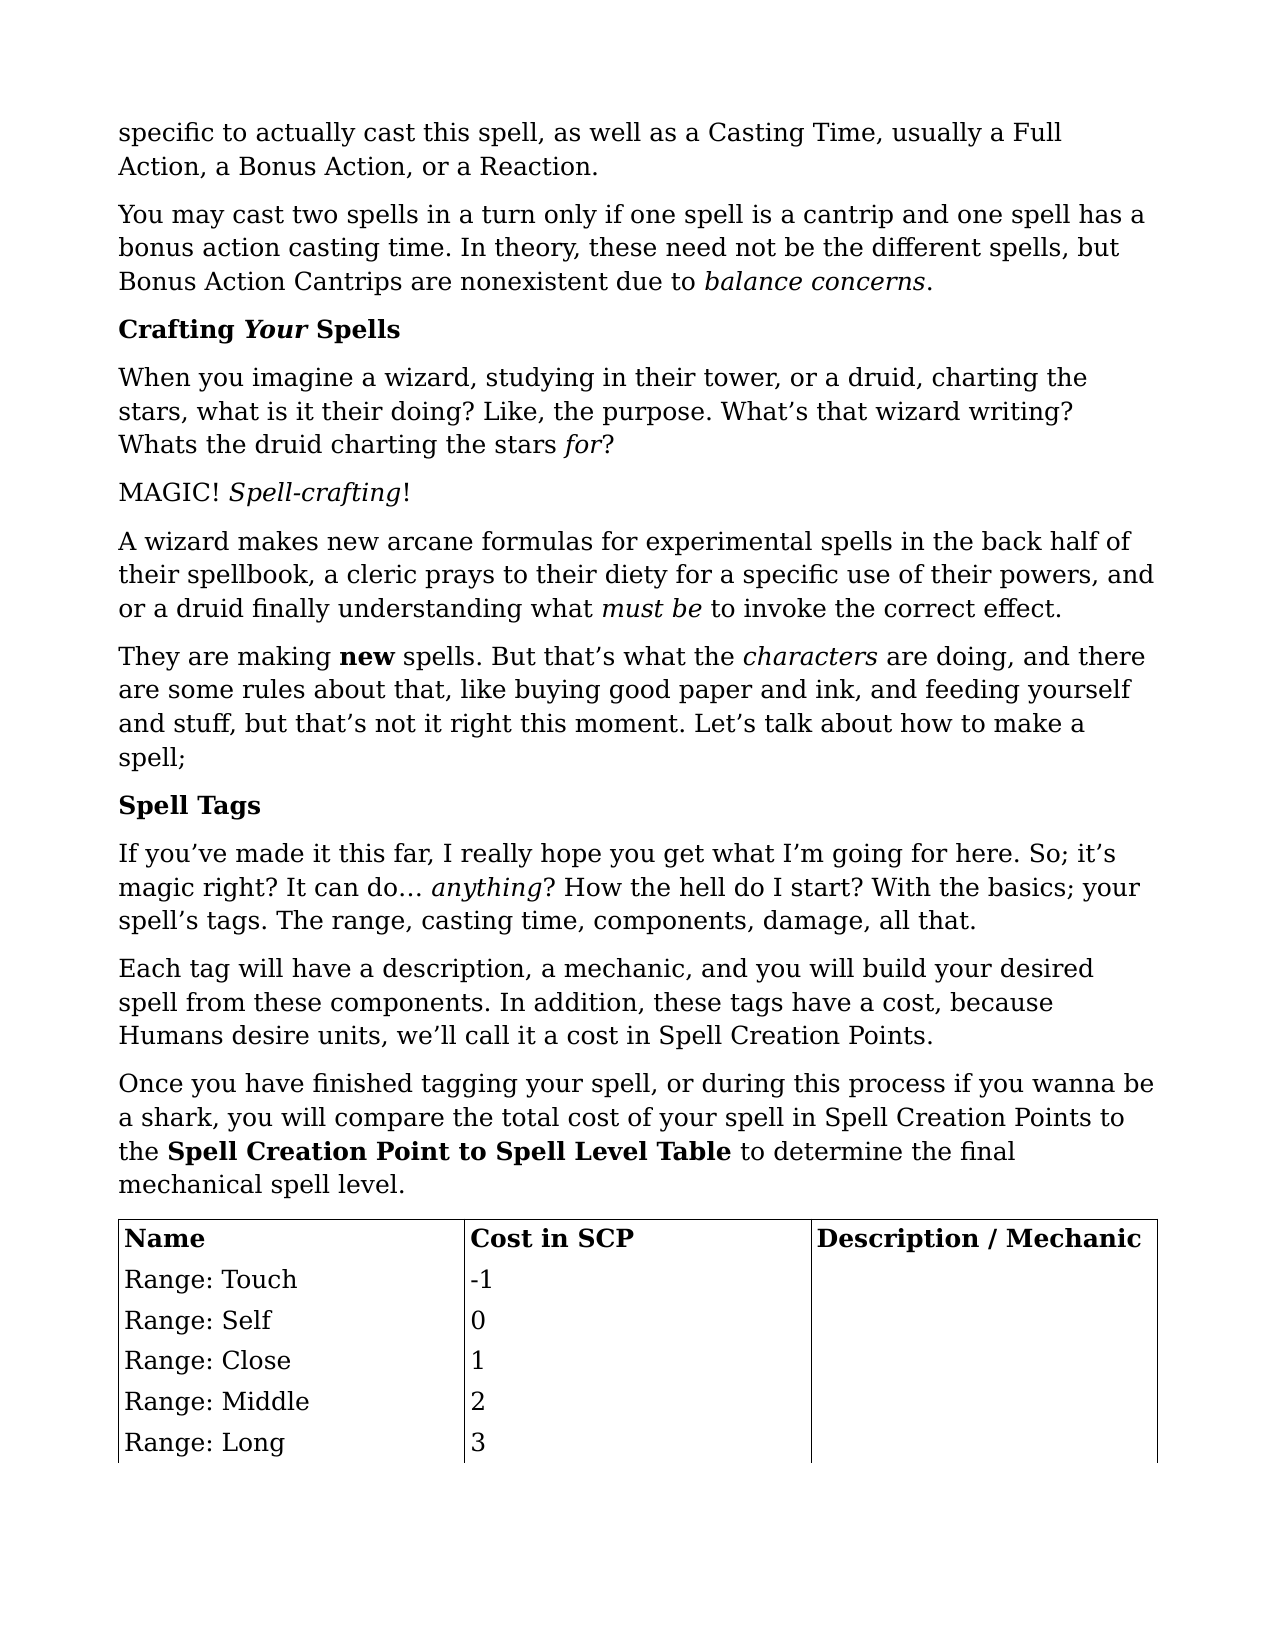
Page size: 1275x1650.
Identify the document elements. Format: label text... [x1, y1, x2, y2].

table_cell Range: Middle [119, 1381, 464, 1422]
text Spell Tags [118, 791, 1157, 820]
text Each tag will have a description, a mechanic, and you will build your desired spell from these components. In addition, these tags have a cost, because Humans desire units, we’ll call it a cost in Spell Creation Points. [118, 954, 1157, 1051]
text You may cast two spells in a turn only if one spell is a cantrip and one spell has a bonus action casting time. In theory, these need not be the different spells, but Bonus Action Cantrips are nonexistent due to balance concerns. [118, 200, 1157, 296]
table_cell [812, 1300, 1157, 1341]
table_cell Range: Close [119, 1341, 464, 1381]
table_cell 3 [465, 1422, 811, 1463]
table_header Cost in SCP [465, 1220, 811, 1259]
text specific to actually cast this spell, as well as a Casting Time, usually a Full Action, a Bonus Action, or a Reaction. [118, 118, 1157, 181]
text If you’ve made it this far, I really hope you get what I’m going for here. So; it’s magic right? It can do… anything? How the hell do I start? With the basics; your spell’s tags. The range, casting time, components, damage, all that. [118, 839, 1157, 935]
text When you imagine a wizard, studying in their tower, or a druid, charting the stars, what is it their doing? Like, the purpose. What’s that wizard writing? Whats the druid charting the stars for? [118, 363, 1157, 459]
text MAGIC! Spell-crafting! [118, 478, 1157, 508]
text They are making new spells. But that’s what the characters are doing, and there are some rules about that, like buying good paper and ink, and feeding yourself and stuff, but that’s not it right this moment. Let’s talk about how to make a spell; [118, 642, 1157, 772]
table_cell 0 [465, 1300, 811, 1341]
table_cell -1 [465, 1260, 811, 1300]
table_header Description / Mechanic [812, 1220, 1157, 1259]
table_cell [812, 1422, 1157, 1463]
table_cell 2 [465, 1381, 811, 1422]
table_cell Range: Touch [119, 1260, 464, 1300]
table_cell Range: Self [119, 1300, 464, 1341]
table_cell [812, 1381, 1157, 1422]
text Crafting Your Spells [118, 315, 1157, 344]
table_cell [812, 1260, 1157, 1300]
table_cell 1 [465, 1341, 811, 1381]
table_header Name [119, 1220, 464, 1259]
text Once you have finished tagging your spell, or during this process if you wanna be a shark, you will compare the total cost of your spell in Spell Creation Points to the Spell Creation Point to Spell Level Table to determine the final mechanical spell level. [118, 1069, 1157, 1199]
text A wizard makes new arcane formulas for experimental spells in the back half of their spellbook, a cleric prays to their diety for a specific use of their powers, and or a druid finally understanding what must be to invoke the correct effect. [118, 527, 1157, 623]
table_cell Range: Long [119, 1422, 464, 1463]
table_cell [812, 1341, 1157, 1381]
